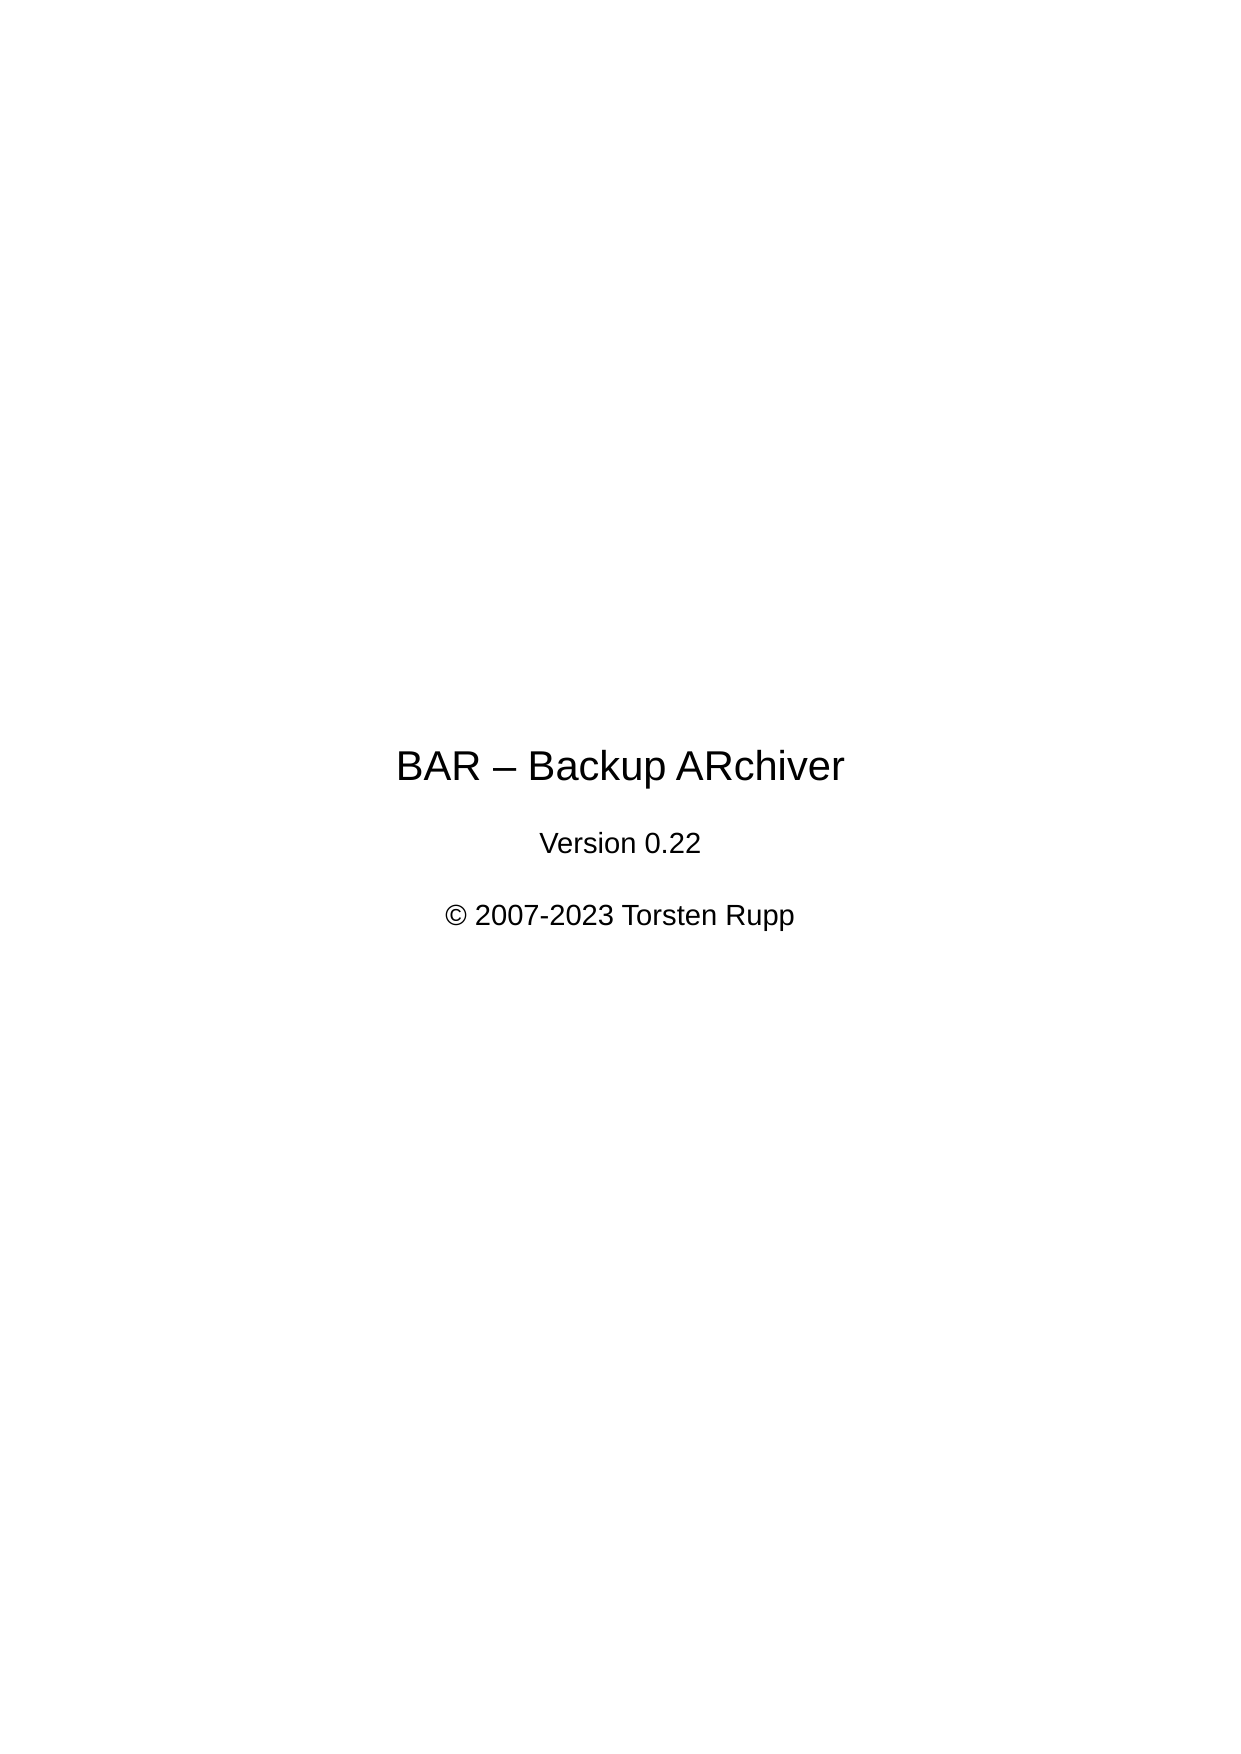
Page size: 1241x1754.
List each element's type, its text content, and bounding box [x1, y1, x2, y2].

subtitle Version 0.22 [118, 826, 1122, 860]
subtitle © 2007-2023 Torsten Rupp [118, 897, 1122, 931]
subtitle BAR – Backup ARchiver [118, 741, 1122, 789]
